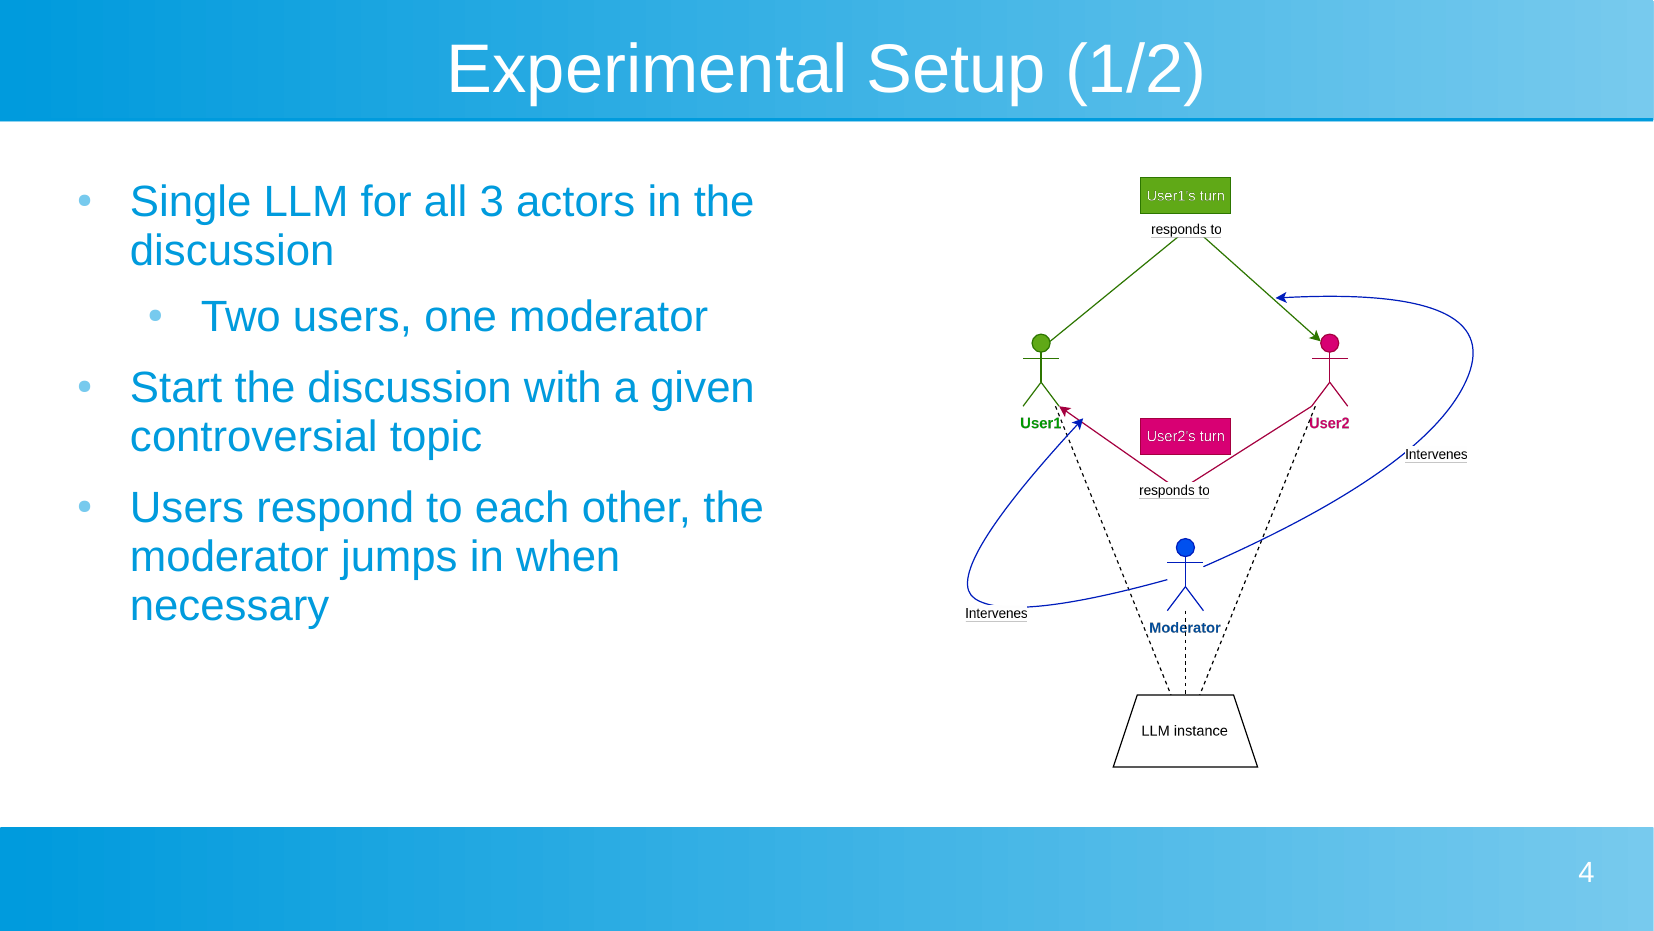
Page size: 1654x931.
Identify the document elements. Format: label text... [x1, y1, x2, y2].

picture [965, 177, 1475, 768]
title Experimental Setup (1/2) [59, 29, 1595, 108]
list Single LLM for all 3 actors in the discussion Two users, one moderator Start the discussion with a given controversial topic Users respond to each other, the moderator jumps in when necessary [59, 177, 809, 768]
